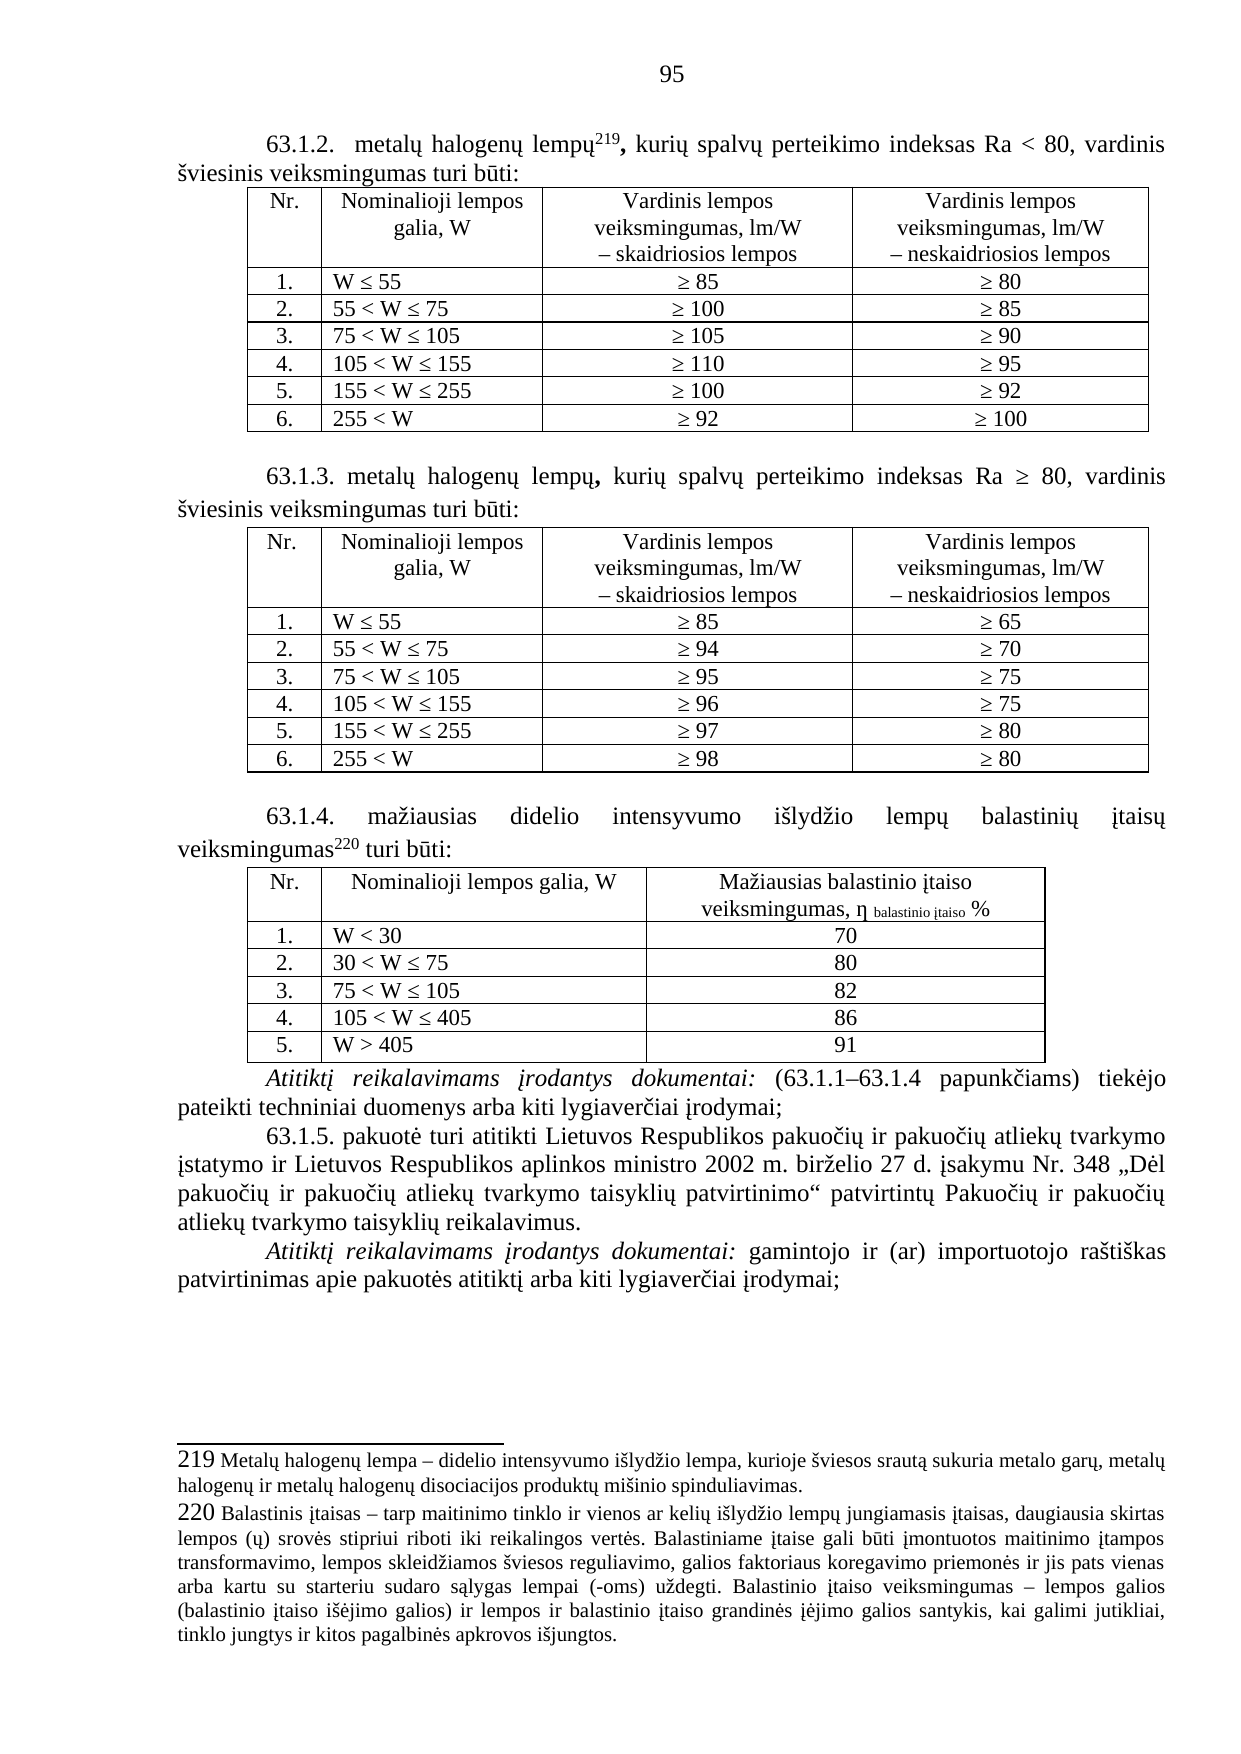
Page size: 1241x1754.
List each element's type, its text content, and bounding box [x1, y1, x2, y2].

table_cell 30 < W ≤ 75 [322, 949, 646, 976]
table_cell ≥ 96 [543, 690, 852, 717]
table_cell 5. [248, 718, 321, 744]
table_cell 3. [248, 663, 321, 689]
table_cell 155 < W ≤ 255 [322, 377, 542, 404]
table_cell W ≤ 55 [322, 268, 542, 294]
table_cell ≥ 97 [543, 718, 852, 744]
table_cell ≥ 85 [853, 295, 1148, 321]
table_cell 55 < W ≤ 75 [322, 635, 542, 662]
table_cell ≥ 70 [853, 635, 1148, 662]
table_cell 55 < W ≤ 75 [322, 295, 542, 321]
table_cell 82 [647, 977, 1044, 1003]
table_header Nominalioji lempos galia, W [322, 528, 542, 607]
table_cell ≥ 80 [853, 268, 1148, 294]
table_cell 70 [647, 922, 1044, 948]
table_cell ≥ 80 [853, 718, 1148, 744]
table_cell ≥ 94 [543, 635, 852, 662]
table_cell ≥ 95 [543, 663, 852, 689]
table_cell W ≤ 55 [322, 608, 542, 634]
table_cell 1. [248, 922, 321, 948]
table_cell 4. [248, 1004, 321, 1031]
text Atitiktį reikalavimams įrodantys dokumentai: (63.1.1–63.1.4 papunkčiams) tiekėjo pateikti techniniai duomenys arba kiti lygiaverčiai įrodymai; [177, 1063, 1166, 1121]
table_cell 5. [248, 377, 321, 404]
table_cell ≥ 100 [543, 377, 852, 404]
table_header Vardinis lempos veiksmingumas, lm/W – skaidriosios lempos [543, 528, 852, 607]
table_cell 2. [248, 949, 321, 976]
table_cell 6. [248, 405, 321, 431]
table_cell 105 < W ≤ 155 [322, 350, 542, 376]
table_cell 255 < W [322, 745, 542, 771]
table_cell 4. [248, 690, 321, 717]
table_header Vardinis lempos veiksmingumas, lm/W – neskaidriosios lempos [853, 188, 1148, 267]
table_header Nr. [248, 528, 321, 607]
table_header Nr. [248, 188, 321, 267]
table_cell ≥ 92 [853, 377, 1148, 404]
table_cell 3. [248, 323, 321, 349]
text 63.1.5. pakuotė turi atitikti Lietuvos Respublikos pakuočių ir pakuočių atliekų tvarkymo įstatymo ir Lietuvos Respublikos aplinkos ministro 2002 m. birželio 27 d. įsakymu Nr. 348 „Dėl pakuočių ir pakuočių atliekų tvarkymo taisyklių patvirtinimo“ patvirtintų Pakuočių ir pakuočių atliekų tvarkymo taisyklių reikalavimus. [177, 1121, 1166, 1236]
text Atitiktį reikalavimams įrodantys dokumentai: gamintojo ir (ar) importuotojo raštiškas patvirtinimas apie pakuotės atitiktį arba kiti lygiaverčiai įrodymai; [177, 1236, 1166, 1293]
table_cell ≥ 110 [543, 350, 852, 376]
text 63.1.2. metalų halogenų lempų, kurių spalvų perteikimo indeksas Ra < 80, vardinis šviesinis veiksmingumas turi būti: [177, 129, 1166, 187]
table_cell 255 < W [322, 405, 542, 431]
table_cell 155 < W ≤ 255 [322, 718, 542, 744]
table_header Nominalioji lempos galia, W [322, 188, 542, 267]
table_cell 75 < W ≤ 105 [322, 663, 542, 689]
table_cell W < 30 [322, 922, 646, 948]
text Balastinis įtaisas – tarp maitinimo tinklo ir vienos ar kelių išlydžio lempų jungiamasis įtaisas, daugiausia skirtas lempos (ų) srovės stipriui riboti iki reikalingos vertės. Balastiniame įtaise gali būti įmontuotos maitinimo įtampos transformavimo, lempos skleidžiamos šviesos reguliavimo, galios faktoriaus koregavimo priemonės ir jis pats vienas arba kartu su starteriu sudaro sąlygas lempai (-oms) uždegti. Balastinio įtaiso veiksmingumas – lempos galios (balastinio įtaiso išėjimo galios) ir lempos ir balastinio įtaiso grandinės įėjimo galios santykis, kai galimi jutikliai, tinklo jungtys ir kitos pagalbinės apkrovos išjungtos. [177, 1497, 1166, 1646]
table_cell 80 [647, 949, 1044, 976]
table_cell 75 < W ≤ 105 [322, 323, 542, 349]
table_cell ≥ 100 [853, 405, 1148, 431]
table_cell 5. [248, 1032, 321, 1062]
table_cell ≥ 75 [853, 690, 1148, 717]
table_cell ≥ 98 [543, 745, 852, 771]
table_cell 105 < W ≤ 155 [322, 690, 542, 717]
table_cell ≥ 100 [543, 295, 852, 321]
table_cell ≥ 65 [853, 608, 1148, 634]
table_cell 105 < W ≤ 405 [322, 1004, 646, 1031]
table_header Vardinis lempos veiksmingumas, lm/W – neskaidriosios lempos [853, 528, 1148, 607]
table_header Nominalioji lempos galia, W [322, 868, 646, 921]
table_cell 1. [248, 608, 321, 634]
text 63.1.3. metalų halogenų lempų, kurių spalvų perteikimo indeksas Ra ≥ 80, vardinis šviesinis veiksmingumas turi būti: [177, 461, 1166, 523]
table_header Nr. [248, 868, 321, 921]
table_cell ≥ 105 [543, 323, 852, 349]
table_header Mažiausias balastinio įtaiso veiksmingumas, ƞ balastinio įtaiso % [647, 868, 1044, 921]
table_cell 91 [647, 1032, 1044, 1062]
table_cell 4. [248, 350, 321, 376]
text Metalų halogenų lempa – didelio intensyvumo išlydžio lempa, kurioje šviesos srautą sukuria metalo garų, metalų halogenų ir metalų halogenų disociacijos produktų mišinio spinduliavimas. [177, 1444, 1166, 1497]
table_cell 2. [248, 635, 321, 662]
table_cell 1. [248, 268, 321, 294]
text 63.1.4. mažiausias didelio intensyvumo išlydžio lempų balastinių įtaisų veiksmingumas turi būti: [177, 801, 1166, 863]
table_cell 6. [248, 745, 321, 771]
table_cell ≥ 85 [543, 608, 852, 634]
table_cell 2. [248, 295, 321, 321]
table_cell ≥ 95 [853, 350, 1148, 376]
table_cell 3. [248, 977, 321, 1003]
table_cell ≥ 75 [853, 663, 1148, 689]
table_cell ≥ 80 [853, 745, 1148, 771]
table_cell W > 405 [322, 1032, 646, 1062]
table_cell ≥ 90 [853, 323, 1148, 349]
table_cell 86 [647, 1004, 1044, 1031]
table_cell 75 < W ≤ 105 [322, 977, 646, 1003]
table_header Vardinis lempos veiksmingumas, lm/W – skaidriosios lempos [543, 188, 852, 267]
table_cell ≥ 85 [543, 268, 852, 294]
table_cell ≥ 92 [543, 405, 852, 431]
